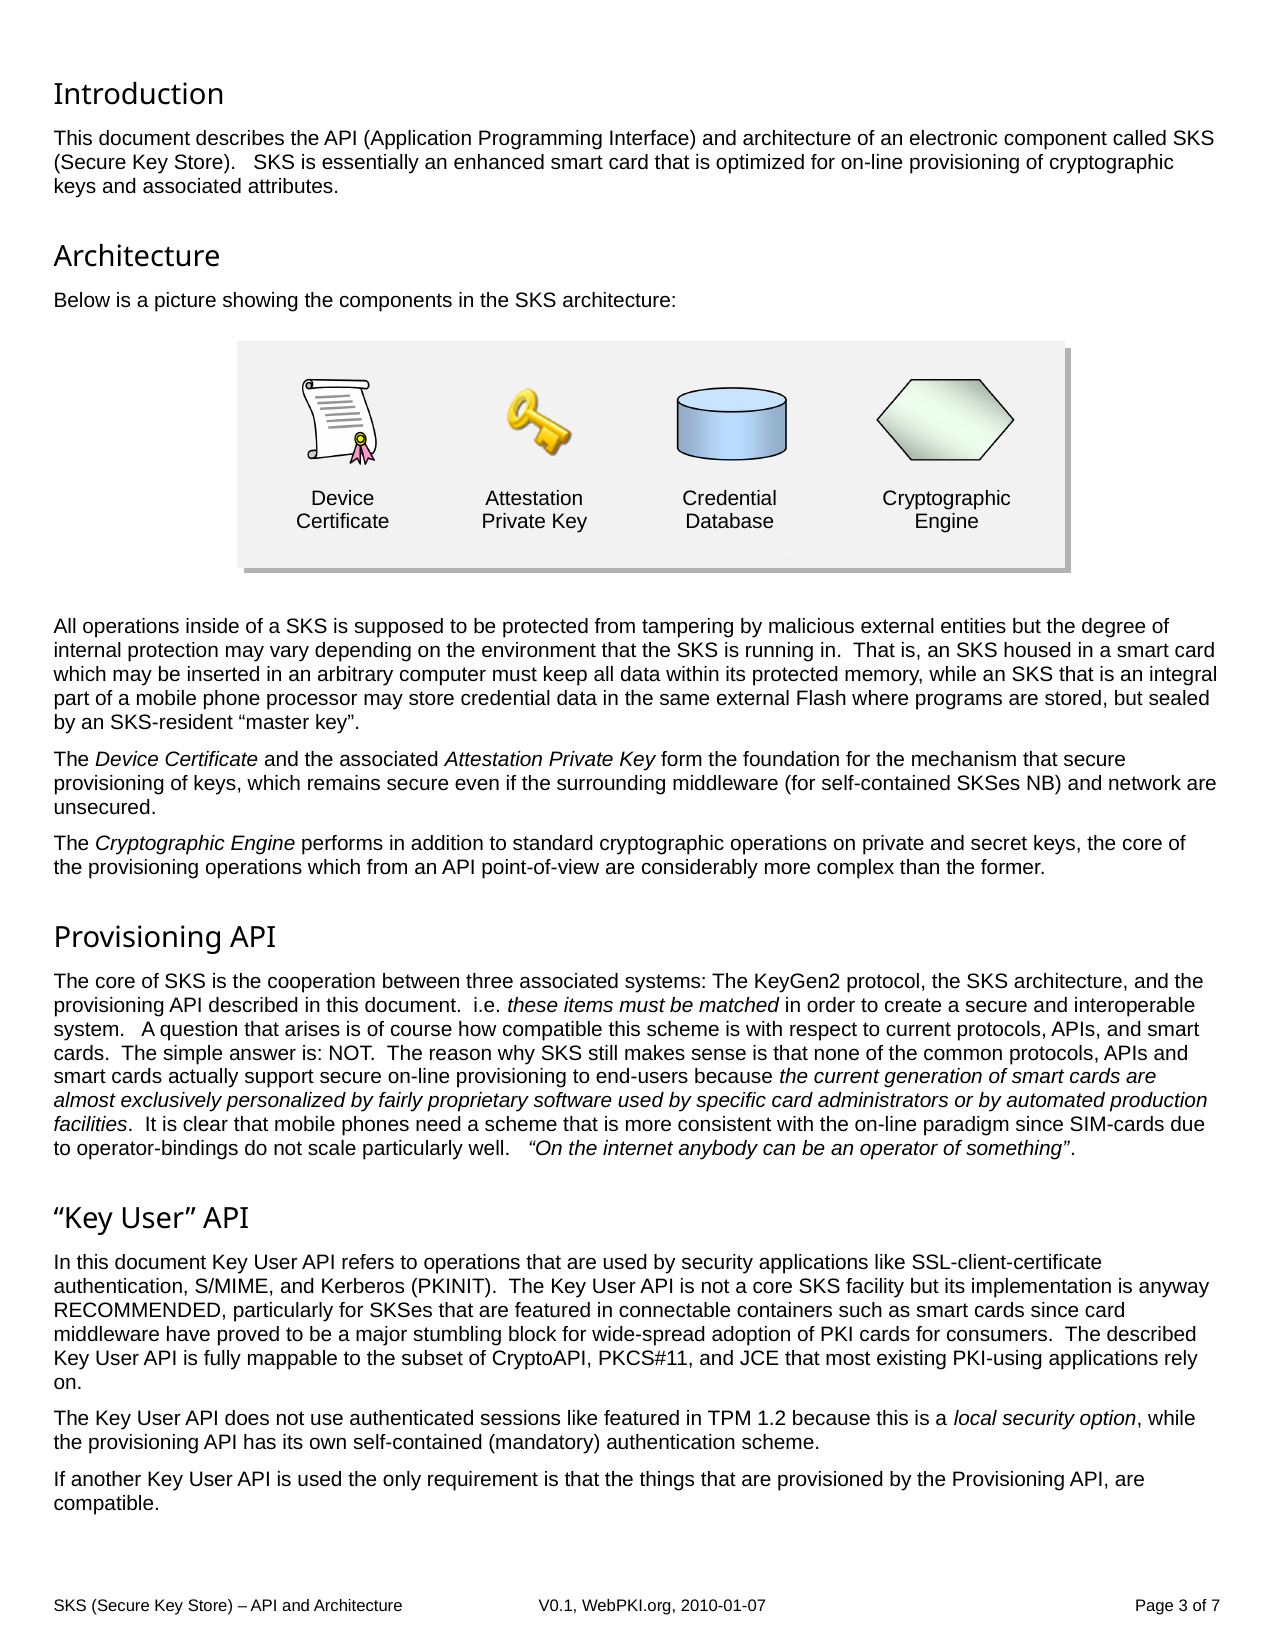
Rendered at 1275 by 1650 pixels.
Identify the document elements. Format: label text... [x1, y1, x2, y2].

text If another Key User API is used the only requirement is that the things that are provisioned by the Provisioning API, are compatible. [53, 1467, 1221, 1514]
subtitle “Key User” API [53, 1198, 1221, 1237]
text The Key User API does not use authenticated sessions like featured in TPM 1.2 because this is a local security option, while the provisioning API has its own self-contained (mandatory) authentication scheme. [53, 1406, 1221, 1454]
subtitle Introduction [53, 74, 1221, 113]
text The core of SKS is the cooperation between three associated systems: The KeyGen2 protocol, the SKS architecture, and the provisioning API described in this document. i.e. these items must be matched in order to create a secure and interoperable system. A question that arises is of course how compatible this scheme is with respect to current protocols, APIs, and smart cards. The simple answer is: NOT. The reason why SKS still makes sense is that none of the common protocols, APIs and smart cards actually support secure on-line provisioning to end-users because the current generation of smart cards are almost exclusively personalized by fairly proprietary software used by specific card administrators or by automated production facilities. It is clear that mobile phones need a scheme that is more consistent with the on-line paradigm since SIM-cards due to operator-bindings do not scale particularly well. “On the internet anybody can be an operator of something”. [53, 968, 1221, 1160]
subtitle Provisioning API [53, 916, 1221, 956]
text In this document Key User API refers to operations that are used by security applications like SSL-client-certificate authentication, S/MIME, and Kerberos (PKINIT). The Key User API is not a core SKS facility but its implementation is anyway RECOMMENDED, particularly for SKSes that are featured in connectable containers such as smart cards since card middleware have proved to be a major stumbling block for wide-spread adoption of PKI cards for consumers. The described Key User API is fully mappable to the subset of CryptoAPI, PKCS#11, and JCE that most existing PKI-using applications rely on. [53, 1250, 1221, 1394]
text The Device Certificate and the associated Attestation Private Key form the foundation for the mechanism that secure provisioning of keys, which remains secure even if the surrounding middleware (for self-contained SKSes NB) and network are unsecured. [53, 747, 1221, 818]
text This document describes the API (Application Programming Interface) and architecture of an electronic component called SKS (Secure Key Store). SKS is essentially an enhanced smart card that is optimized for on-line provisioning of cryptographic keys and associated attributes. [53, 126, 1221, 198]
subtitle Architecture [53, 235, 1221, 275]
text All operations inside of a SKS is supposed to be protected from tampering by malicious external entities but the degree of internal protection may vary depending on the environment that the SKS is running in. That is, an SKS housed in a smart card which may be inserted in an arbitrary computer must keep all data within its protected memory, while an SKS that is an integral part of a mobile phone processor may store credential data in the same external Flash where programs are stored, but sealed by an SKS‑resident “master key”. [53, 324, 1221, 734]
text The Cryptographic Engine performs in addition to standard cryptographic operations on private and secret keys, the core of the provisioning operations which from an API point-of-view are considerably more complex than the former. [53, 831, 1221, 879]
text Below is a picture showing the components in the SKS architecture: [53, 287, 1221, 311]
